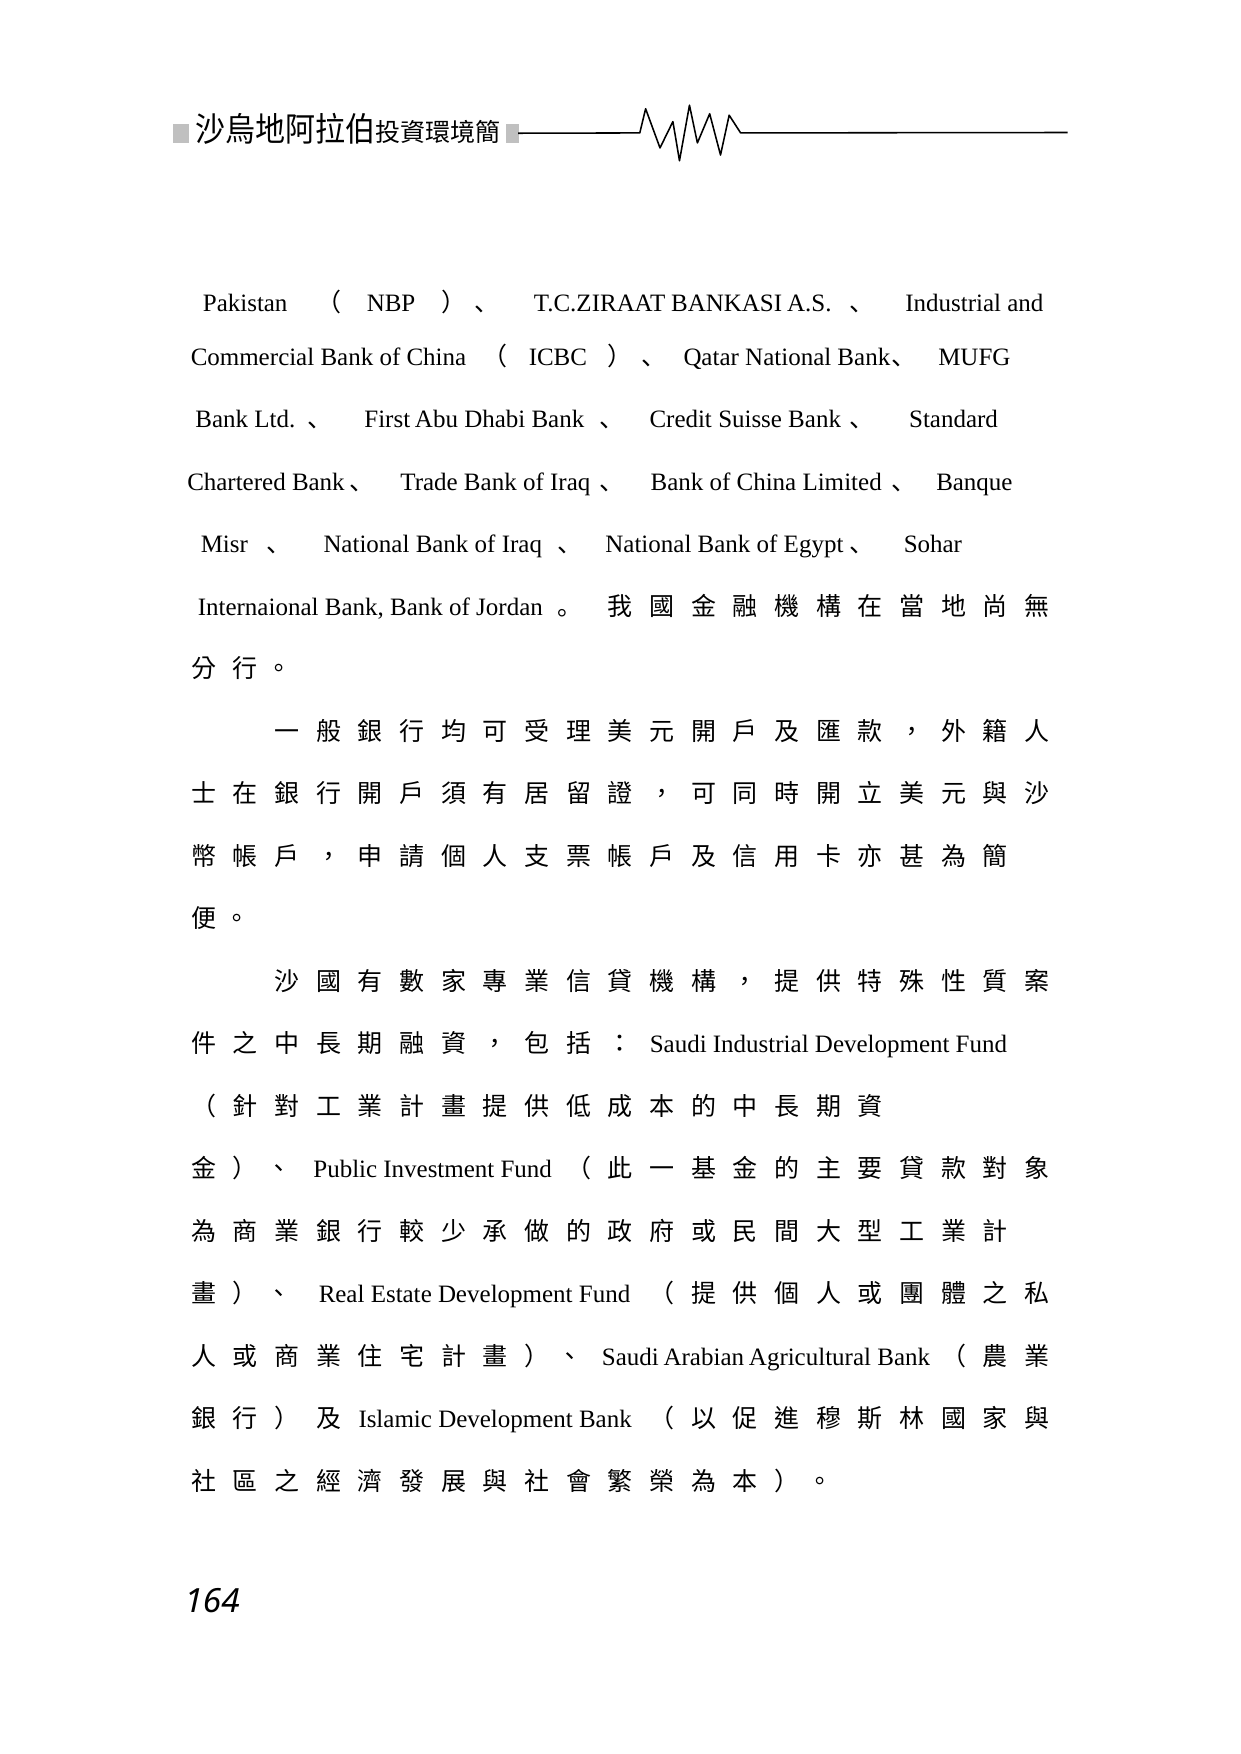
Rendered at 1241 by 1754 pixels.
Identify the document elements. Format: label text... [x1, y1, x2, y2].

text Pakistan（NBP）、T.C.ZIRAAT BANKASI A.S.、Industrial and Commercial Bank of China（ICBC）、Qatar National Bank、MUFG Bank Ltd.、First Abu Dhabi Bank、Credit Suisse Bank、Standard Chartered Bank、Trade Bank of Iraq、Bank of China Limited、Banque Misr、National Bank of Iraq、National Bank of Egypt、Sohar Internaional Bank, Bank of Jordan。我國金融機構在當地尚無分行。 [183, 250, 1058, 688]
text 沙國有數家專業信貸機構，提供特殊性質案件之中長期融資，包括：Saudi Industrial Development Fund（針對工業計畫提供低成本的中長期資金）、Public Investment Fund（此一基金的主要貸款對象為商業銀行較少承做的政府或民間大型工業計畫）、Real Estate Development Fund（提供個人或團體之私人或商業住宅計畫）、Saudi Arabian Agricultural Bank（農業銀行）及Islamic Development Bank（以促進穆斯林國家與社區之經濟發展與社會繁榮為本）。 [183, 938, 1058, 1500]
text 一般銀行均可受理美元開戶及匯款，外籍人士在銀行開戶須有居留證，可同時開立美元與沙幣帳戶，申請個人支票帳戶及信用卡亦甚為簡便。 [183, 688, 1058, 938]
